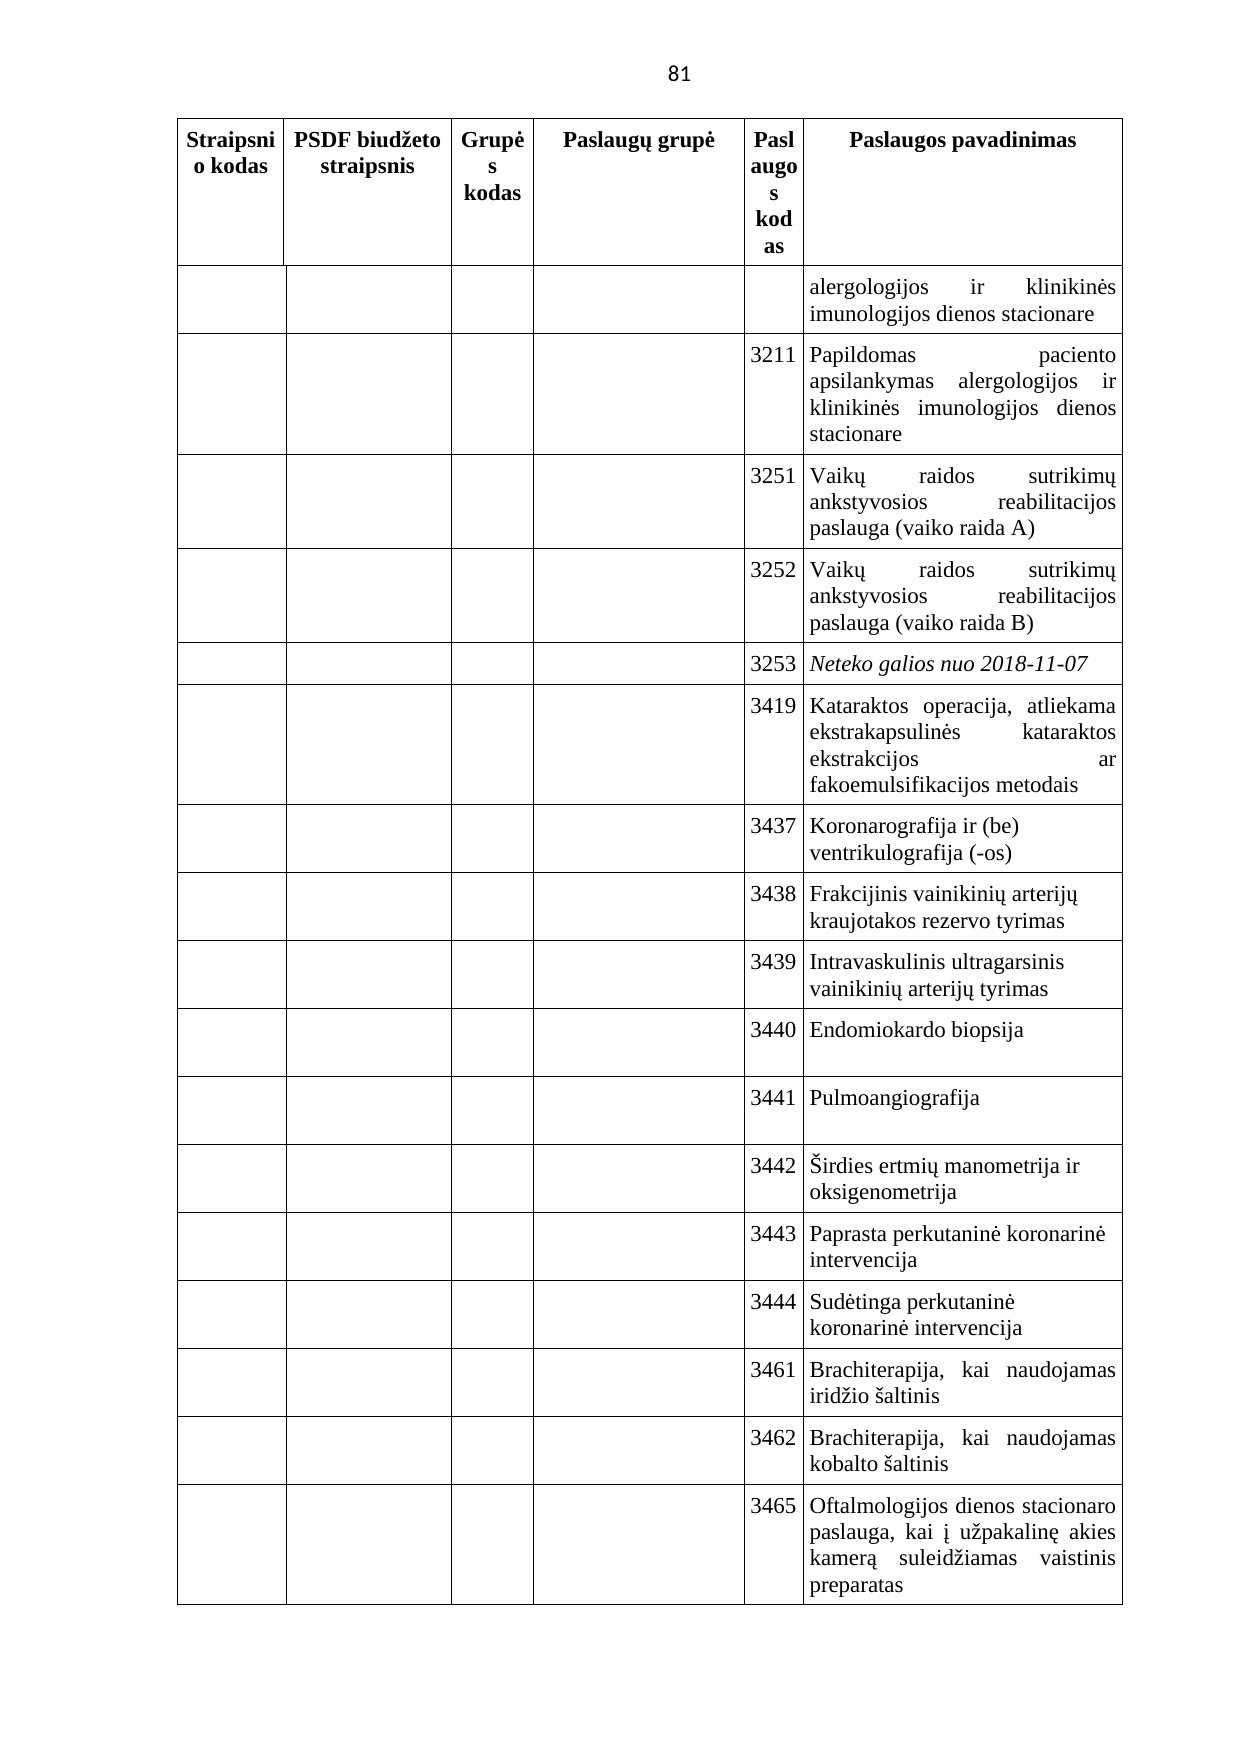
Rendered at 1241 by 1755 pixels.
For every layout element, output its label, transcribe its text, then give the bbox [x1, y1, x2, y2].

table_cell [287, 685, 451, 804]
table_cell [534, 805, 744, 872]
table_cell [287, 1281, 451, 1348]
table_cell [287, 643, 451, 684]
table_cell [534, 1213, 744, 1280]
table_cell 3253 [745, 643, 803, 684]
table_cell [178, 334, 286, 454]
table_cell [287, 334, 451, 454]
table_cell [178, 941, 286, 1008]
table_cell Vaikų raidos sutrikimų ankstyvosios reabilitacijos paslauga (vaiko raida A) [804, 455, 1122, 548]
table_cell [452, 1349, 533, 1416]
table_cell 3443 [745, 1213, 803, 1280]
table_cell [178, 1145, 286, 1212]
table_cell Širdies ertmių manometrija ir oksigenometrija [804, 1145, 1122, 1212]
table_cell [534, 549, 744, 642]
table_cell Brachiterapija, kai naudojamas kobalto šaltinis [804, 1417, 1122, 1483]
table_cell [287, 1349, 451, 1416]
table_header Paslaugos pavadinimas [804, 119, 1122, 265]
table_cell 3444 [745, 1281, 803, 1348]
table_cell [534, 941, 744, 1008]
table_cell 3461 [745, 1349, 803, 1416]
table_cell [287, 1417, 451, 1483]
table_cell [452, 1009, 533, 1076]
table_cell [452, 685, 533, 804]
table_cell [452, 455, 533, 548]
table_cell Oftalmologijos dienos stacionaro paslauga, kai į užpakalinę akies kamerą suleidžiamas vaistinis preparatas [804, 1485, 1122, 1604]
table_cell [178, 1281, 286, 1348]
table_header Paslaugų grupė [534, 119, 744, 265]
table_cell [452, 334, 533, 454]
table_cell [287, 1145, 451, 1212]
table_cell [534, 1145, 744, 1212]
table_cell [178, 1485, 286, 1604]
table_cell [452, 805, 533, 872]
table_cell [287, 941, 451, 1008]
table_cell 3441 [745, 1077, 803, 1144]
table_cell [178, 805, 286, 872]
table_cell [178, 455, 286, 548]
table_cell [287, 1485, 451, 1604]
table_cell [287, 266, 451, 333]
table_cell [452, 1485, 533, 1604]
table_header Straipsnio kodas [178, 119, 283, 265]
table_cell [452, 1281, 533, 1348]
table_cell [534, 685, 744, 804]
table_cell Pulmoangiografija [804, 1077, 1122, 1144]
table_cell [745, 266, 803, 333]
table_cell [534, 1417, 744, 1483]
table_cell [178, 685, 286, 804]
table_cell Brachiterapija, kai naudojamas iridžio šaltinis [804, 1349, 1122, 1416]
table_cell [452, 266, 533, 333]
table_cell 3251 [745, 455, 803, 548]
table_cell [534, 873, 744, 940]
table_cell 3211 [745, 334, 803, 454]
table_cell [452, 1145, 533, 1212]
table_cell [534, 1077, 744, 1144]
table_cell [452, 549, 533, 642]
table_cell [178, 1349, 286, 1416]
table_cell Vaikų raidos sutrikimų ankstyvosios reabilitacijos paslauga (vaiko raida B) [804, 549, 1122, 642]
table_cell [178, 1417, 286, 1483]
table_cell [452, 1077, 533, 1144]
table_cell [534, 455, 744, 548]
table_cell 3439 [745, 941, 803, 1008]
table_cell 3462 [745, 1417, 803, 1483]
table_header Paslaugos kodas [745, 119, 803, 265]
table_cell 3438 [745, 873, 803, 940]
table_cell [287, 873, 451, 940]
table_cell [534, 1349, 744, 1416]
table_cell [287, 1213, 451, 1280]
table_cell [452, 1213, 533, 1280]
table_cell [534, 266, 744, 333]
table_cell [452, 643, 533, 684]
table_cell [178, 1077, 286, 1144]
table_cell [178, 1213, 286, 1280]
table_cell 3419 [745, 685, 803, 804]
table_cell [534, 334, 744, 454]
table_cell [452, 1417, 533, 1483]
table_cell Sudėtinga perkutaninė koronarinė intervencija [804, 1281, 1122, 1348]
table_cell Koronarografija ir (be) ventrikulografija (-os) [804, 805, 1122, 872]
table_cell Papildomas paciento apsilankymas alergologijos ir klinikinės imunologijos dienos stacionare [804, 334, 1122, 454]
table_cell [534, 1009, 744, 1076]
table_header Grupės kodas [452, 119, 533, 265]
table_header PSDF biudžeto straipsnis [284, 119, 451, 265]
table_cell [178, 1009, 286, 1076]
table_cell [178, 549, 286, 642]
table_cell [452, 941, 533, 1008]
table_cell 3437 [745, 805, 803, 872]
table_cell Kataraktos operacija, atliekama ekstrakapsulinės kataraktos ekstrakcijos ar fakoemulsifikacijos metodais [804, 685, 1122, 804]
table_cell Frakcijinis vainikinių arterijų kraujotakos rezervo tyrimas [804, 873, 1122, 940]
table_cell [452, 873, 533, 940]
table_cell [534, 1485, 744, 1604]
table_cell [287, 455, 451, 548]
table_cell Paprasta perkutaninė koronarinė intervencija [804, 1213, 1122, 1280]
table_cell [534, 1281, 744, 1348]
table_cell [178, 266, 286, 333]
table_cell [178, 643, 286, 684]
table_cell [287, 1009, 451, 1076]
table_cell 3440 [745, 1009, 803, 1076]
table_cell alergologijos ir klinikinės imunologijos dienos stacionare [804, 266, 1122, 333]
table_cell 3252 [745, 549, 803, 642]
table_cell [287, 1077, 451, 1144]
table_cell 3465 [745, 1485, 803, 1604]
table_cell [178, 873, 286, 940]
table_cell [287, 549, 451, 642]
table_cell 3442 [745, 1145, 803, 1212]
table_cell Intravaskulinis ultragarsinis vainikinių arterijų tyrimas [804, 941, 1122, 1008]
table_cell Endomiokardo biopsija [804, 1009, 1122, 1076]
table_cell Neteko galios nuo 2018-11-07 [804, 643, 1122, 684]
table_cell [287, 805, 451, 872]
table_cell [534, 643, 744, 684]
